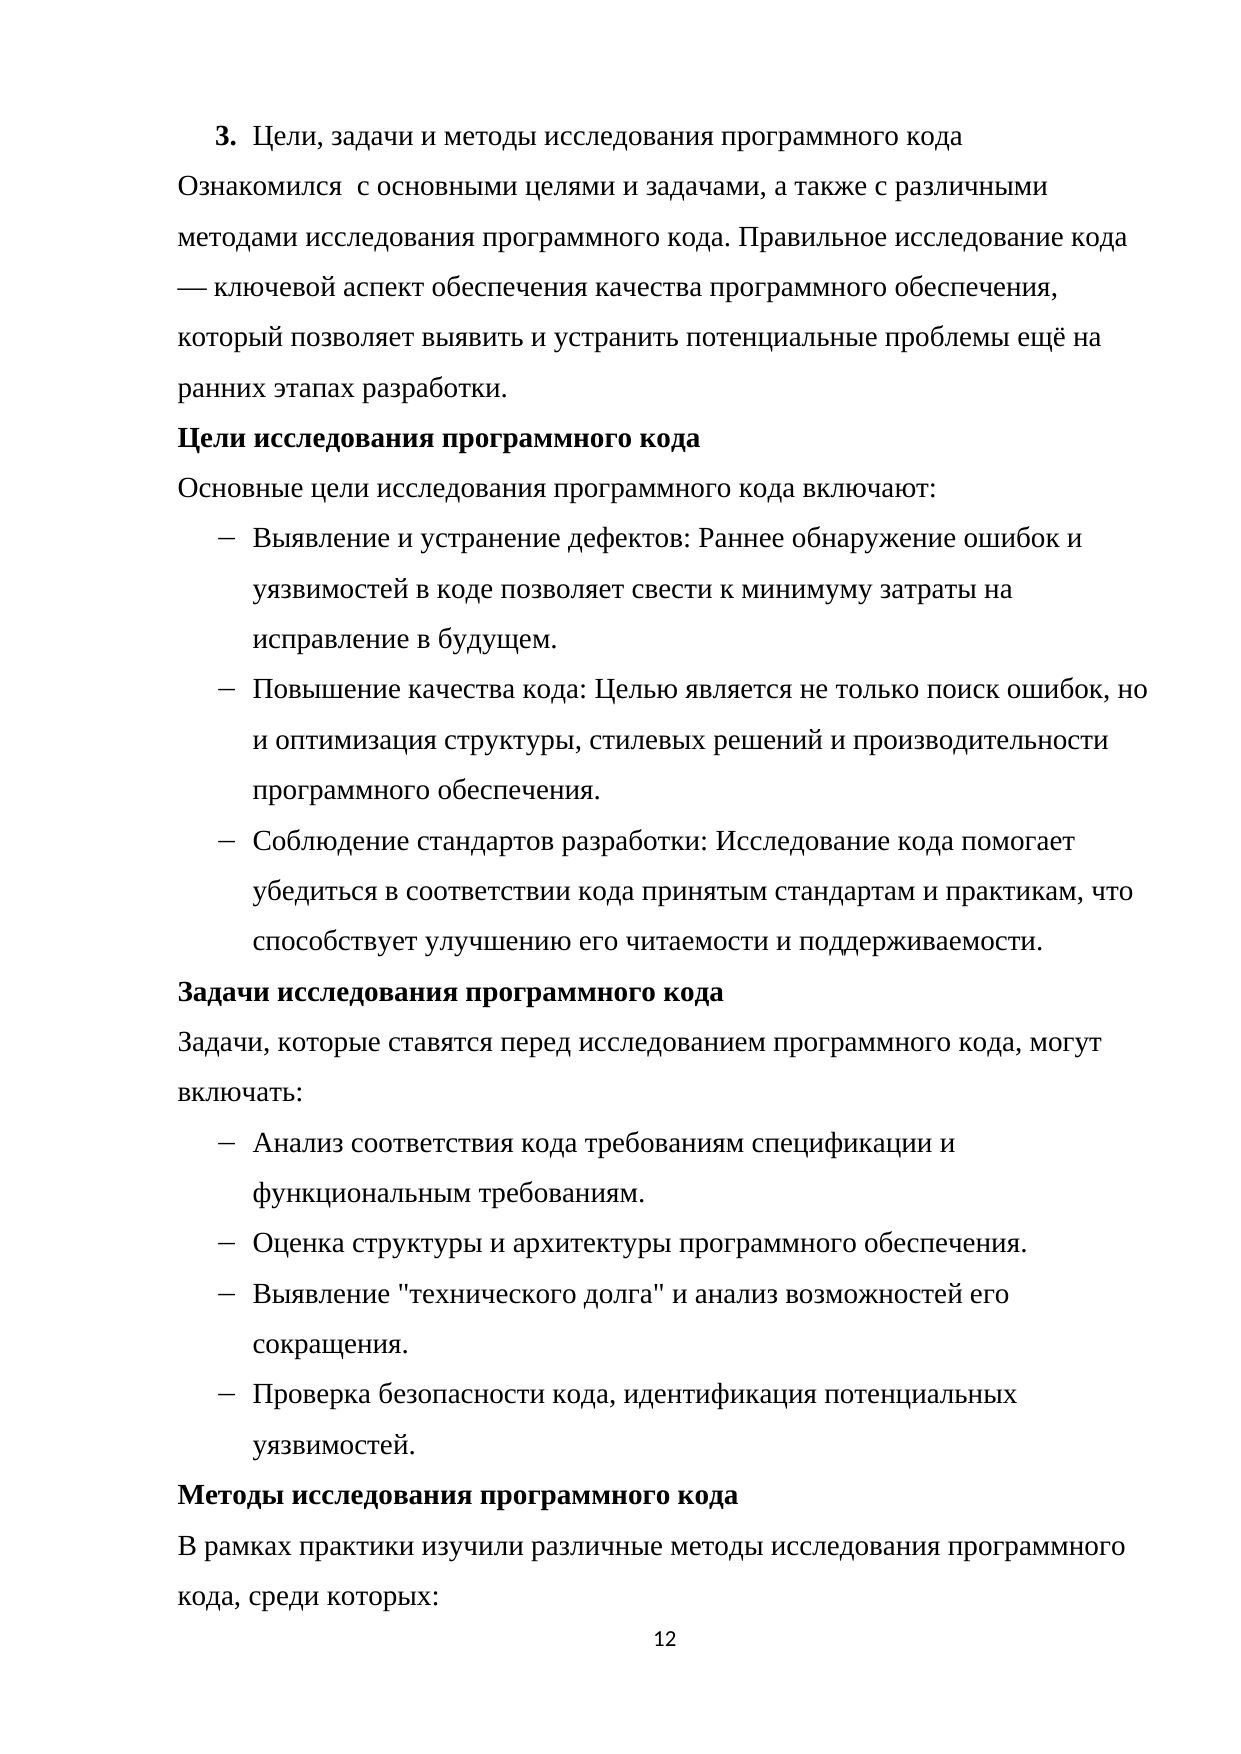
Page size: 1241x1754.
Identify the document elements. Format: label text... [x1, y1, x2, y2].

text Основные цели исследования программного кода включают: [177, 470, 1152, 504]
text Ознакомился с основными целями и задачами, а также с различными методами исследования программного кода. Правильное исследование кода — ключевой аспект обеспечения качества программного обеспечения, который позволяет выявить и устранить потенциальные проблемы ещё на ранних этапах разработки. [177, 168, 1152, 403]
text Задачи исследования программного кода [177, 974, 1152, 1007]
text Методы исследования программного кода [177, 1477, 1152, 1511]
list Выявление "технического долга" и анализ возможностей его сокращения. [215, 1276, 1152, 1360]
list Соблюдение стандартов разработки: Исследование кода помогает убедиться в соответствии кода принятым стандартам и практикам, что способствует улучшению его читаемости и поддерживаемости. [215, 823, 1152, 957]
list Проверка безопасности кода, идентификация потенциальных уязвимостей. [215, 1377, 1152, 1461]
text В рамках практики изучили различные методы исследования программного кода, среди которых: [177, 1528, 1152, 1611]
subtitle Цели, задачи и методы исследования программного кода [215, 118, 1152, 152]
list Повышение качества кода: Целью является не только поиск ошибок, но и оптимизация структуры, стилевых решений и производительности программного обеспечения. [215, 672, 1152, 806]
text Цели исследования программного кода [177, 420, 1152, 453]
text Задачи, которые ставятся перед исследованием программного кода, могут включать: [177, 1024, 1152, 1108]
list Выявление и устранение дефектов: Раннее обнаружение ошибок и уязвимостей в коде позволяет свести к минимуму затраты на исправление в будущем. [215, 521, 1152, 655]
list Анализ соответствия кода требованиям спецификации и функциональным требованиям. [215, 1125, 1152, 1209]
list Оценка структуры и архитектуры программного обеспечения. [215, 1225, 1152, 1259]
